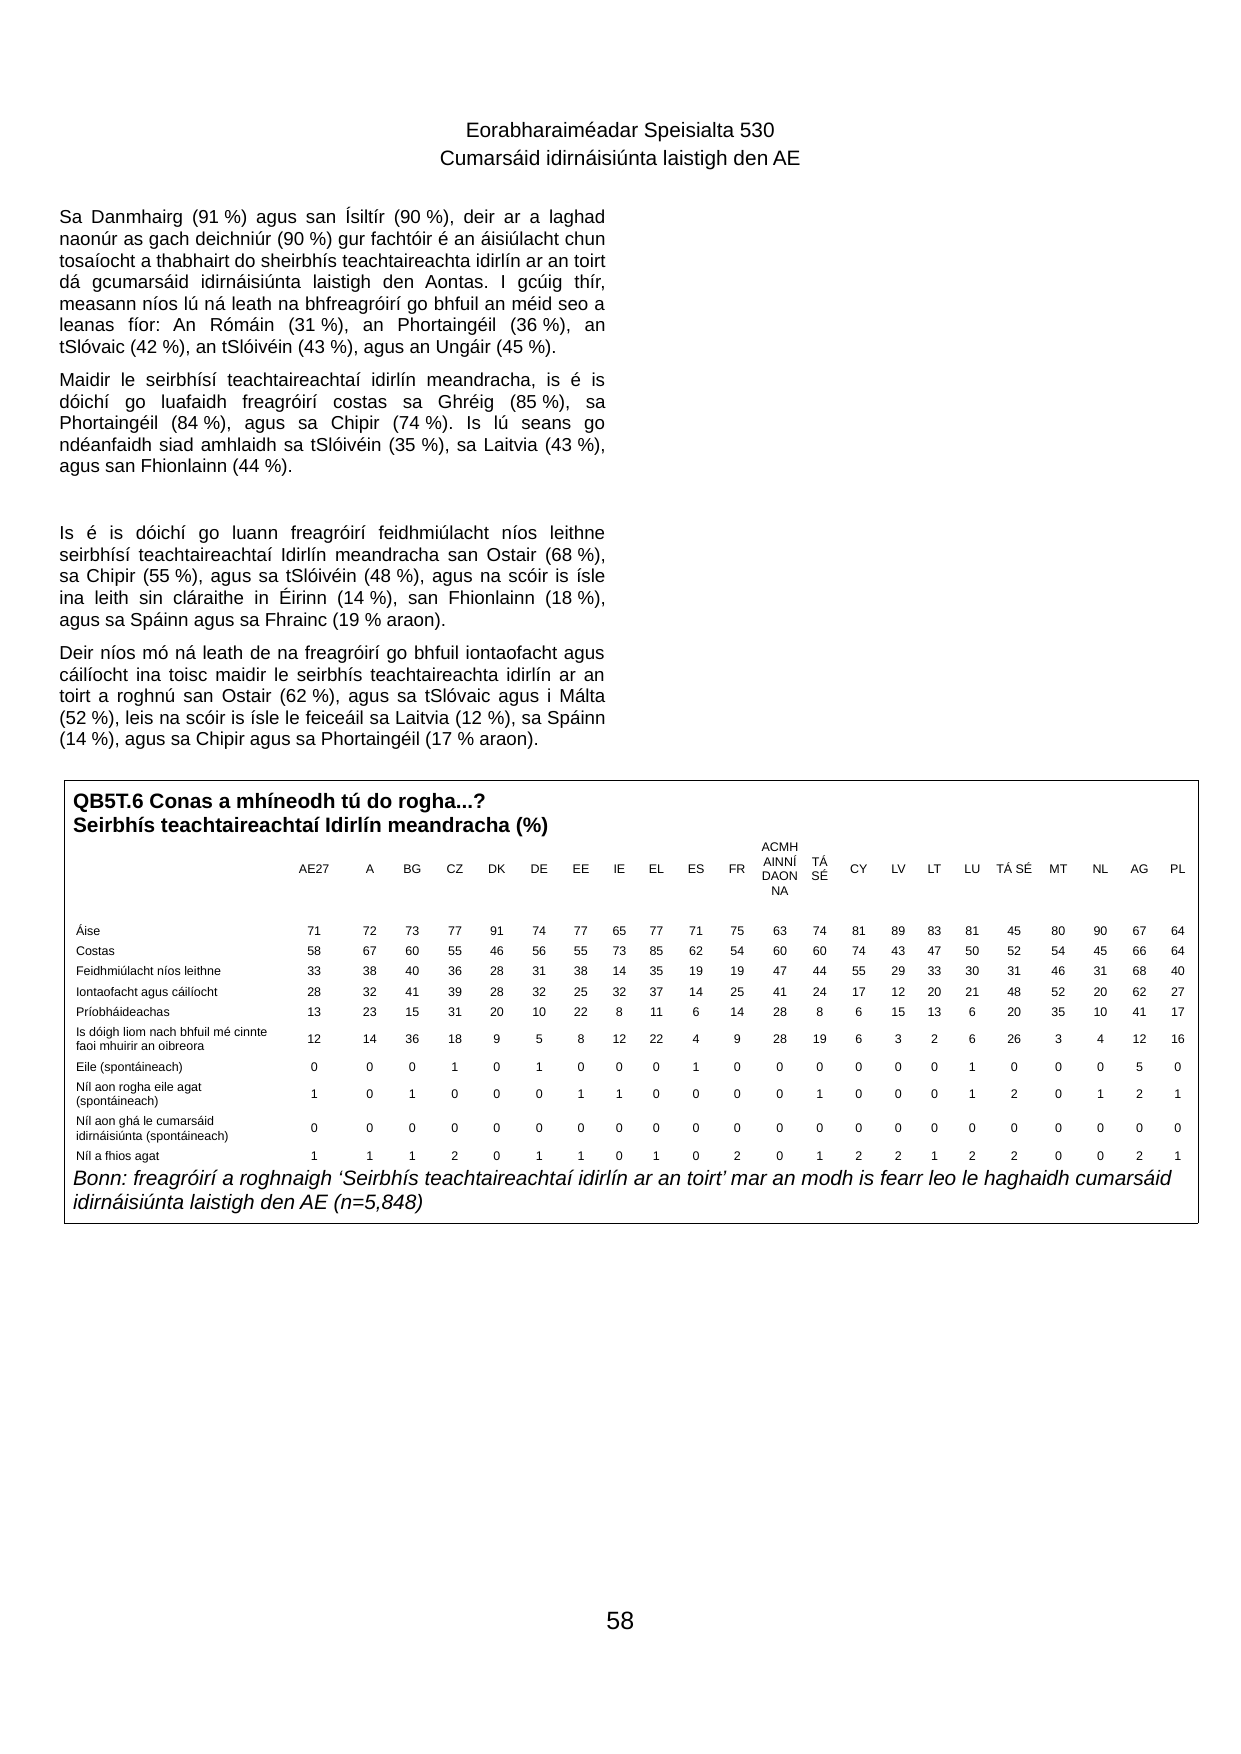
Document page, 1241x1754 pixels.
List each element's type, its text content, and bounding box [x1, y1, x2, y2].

table_cell 62 [1120, 981, 1158, 1001]
table_cell 0 [349, 1076, 390, 1111]
table_cell 1 [279, 1076, 349, 1111]
table_header BG [390, 837, 434, 900]
table_cell 20 [992, 1001, 1036, 1022]
table_header DE [518, 837, 560, 900]
table_cell 0 [838, 1076, 880, 1111]
table_cell 0 [475, 1111, 518, 1146]
table_cell [916, 900, 952, 921]
table_cell Eile (spontáineach) [73, 1056, 279, 1076]
table_cell 64 [1159, 941, 1197, 961]
table_header ES [675, 837, 716, 900]
table_cell 1 [802, 1076, 837, 1111]
table_cell 55 [838, 961, 880, 981]
table_cell 0 [952, 1111, 992, 1146]
table_cell 14 [601, 961, 637, 981]
table_cell 47 [916, 941, 952, 961]
table_cell 0 [880, 1076, 916, 1111]
table_cell 36 [390, 1022, 434, 1056]
table_cell 0 [802, 1056, 837, 1076]
table_cell 22 [560, 1001, 601, 1022]
table_cell 77 [637, 921, 675, 941]
table_cell 23 [349, 1001, 390, 1022]
table_cell 0 [916, 1111, 952, 1146]
table_cell 16 [1159, 1022, 1197, 1056]
table_cell 45 [992, 921, 1036, 941]
table_cell [675, 900, 716, 921]
table_cell 0 [601, 1056, 637, 1076]
table_cell 12 [601, 1022, 637, 1056]
table_cell 0 [518, 1111, 560, 1146]
table_cell Níl a fhios agat [73, 1146, 279, 1166]
table_cell 77 [434, 921, 475, 941]
table_cell 0 [838, 1056, 880, 1076]
table_cell 8 [601, 1001, 637, 1022]
table_cell 0 [1036, 1056, 1080, 1076]
table_cell 0 [675, 1146, 716, 1166]
table_cell 19 [675, 961, 716, 981]
table_cell 52 [1036, 981, 1080, 1001]
table_cell 80 [1036, 921, 1080, 941]
table_cell 41 [390, 981, 434, 1001]
table_cell 60 [758, 941, 802, 961]
table_cell 1 [637, 1146, 675, 1166]
table_cell 55 [434, 941, 475, 961]
table_header LT [916, 837, 952, 900]
table_cell 0 [758, 1076, 802, 1111]
text Deir níos mó ná leath de na freagróirí go bhfuil iontaofacht agus cáilíocht ina toisc maidir le seirbhís teachtaireachta idirlín ar an toirt a roghnú san Ostair (62 %), agus sa tSlóvaic agus i Málta (52 %), leis na scóir is ísle le feiceáil sa Laitvia (12 %), sa Spáinn (14 %), agus sa Chipir agus sa Phortaingéil (17 % araon). [59, 642, 605, 750]
table_cell 35 [1036, 1001, 1080, 1022]
table_cell 14 [675, 981, 716, 1001]
table_cell 39 [434, 981, 475, 1001]
table_cell 0 [349, 1111, 390, 1146]
table_header AG [1120, 837, 1158, 900]
table_header LV [880, 837, 916, 900]
table_header MT [1036, 837, 1080, 900]
table_cell 2 [1120, 1146, 1158, 1166]
table_cell 0 [880, 1111, 916, 1146]
table_cell 2 [1120, 1076, 1158, 1111]
table_cell 13 [916, 1001, 952, 1022]
table_cell 2 [992, 1076, 1036, 1111]
table_cell 67 [349, 941, 390, 961]
table_cell 0 [675, 1111, 716, 1146]
table_cell 0 [349, 1056, 390, 1076]
table_cell [758, 900, 802, 921]
table_cell 0 [758, 1056, 802, 1076]
table_cell 41 [1120, 1001, 1158, 1022]
table_cell 5 [1120, 1056, 1158, 1076]
table_cell 19 [802, 1022, 837, 1056]
table_cell 0 [560, 1056, 601, 1076]
table_cell 2 [434, 1146, 475, 1166]
table_cell 0 [1036, 1111, 1080, 1146]
table_cell 0 [601, 1146, 637, 1166]
table_cell 12 [1120, 1022, 1158, 1056]
table_cell 38 [349, 961, 390, 981]
table_cell 40 [1159, 961, 1197, 981]
table_cell 0 [916, 1056, 952, 1076]
table_header [73, 837, 279, 900]
table_header CY [838, 837, 880, 900]
table_cell 28 [475, 981, 518, 1001]
table_cell 31 [1080, 961, 1120, 981]
table_cell 6 [838, 1022, 880, 1056]
table_cell 31 [992, 961, 1036, 981]
table_cell 9 [716, 1022, 758, 1056]
table_cell 30 [952, 961, 992, 981]
table_cell 0 [716, 1111, 758, 1146]
table_cell 60 [390, 941, 434, 961]
table_cell 0 [390, 1111, 434, 1146]
table_cell Is dóigh liom nach bhfuil mé cinnte faoi mhuirir an oibreora [73, 1022, 279, 1056]
text QB5T.6 Conas a mhíneodh tú do rogha...? [73, 789, 1189, 813]
table_cell 12 [279, 1022, 349, 1056]
table_cell 12 [880, 981, 916, 1001]
table_cell 1 [434, 1056, 475, 1076]
table_cell 48 [992, 981, 1036, 1001]
table_cell 0 [1159, 1056, 1197, 1076]
table_cell 0 [1080, 1056, 1120, 1076]
table_cell 31 [518, 961, 560, 981]
table_cell 77 [560, 921, 601, 941]
table_cell [560, 900, 601, 921]
table_cell 68 [1120, 961, 1158, 981]
table_cell 72 [349, 921, 390, 941]
table_cell 24 [802, 981, 837, 1001]
table_cell 74 [838, 941, 880, 961]
table_header EL [637, 837, 675, 900]
table_cell 0 [475, 1056, 518, 1076]
table_cell [279, 900, 349, 921]
table_cell 0 [1036, 1146, 1080, 1166]
table_cell 28 [758, 1001, 802, 1022]
table_cell 2 [952, 1146, 992, 1166]
table_cell 1 [1159, 1146, 1197, 1166]
table_cell 0 [1080, 1146, 1120, 1166]
table_cell 74 [518, 921, 560, 941]
table_cell 8 [802, 1001, 837, 1022]
table_cell 0 [475, 1146, 518, 1166]
table_cell 6 [952, 1001, 992, 1022]
table_cell 0 [758, 1111, 802, 1146]
table_cell 46 [1036, 961, 1080, 981]
table_cell Níl aon rogha eile agat (spontáineach) [73, 1076, 279, 1111]
table_cell [880, 900, 916, 921]
table_cell 26 [992, 1022, 1036, 1056]
table_cell 1 [279, 1146, 349, 1166]
table_cell 0 [601, 1111, 637, 1146]
table_cell 47 [758, 961, 802, 981]
table_cell 32 [601, 981, 637, 1001]
table_cell 37 [637, 981, 675, 1001]
table_cell 0 [992, 1056, 1036, 1076]
table_cell 20 [1080, 981, 1120, 1001]
table_cell 1 [1159, 1076, 1197, 1111]
table_cell Áise [73, 921, 279, 941]
table_cell 85 [637, 941, 675, 961]
table_cell 46 [475, 941, 518, 961]
table_cell 28 [475, 961, 518, 981]
table_cell 33 [279, 961, 349, 981]
table_cell Iontaofacht agus cáilíocht [73, 981, 279, 1001]
table_cell 1 [802, 1146, 837, 1166]
table_header ACMHAINNÍ DAONNA [758, 837, 802, 900]
table_cell 22 [637, 1022, 675, 1056]
table_cell 43 [880, 941, 916, 961]
table_cell 2 [716, 1146, 758, 1166]
table_cell 1 [952, 1056, 992, 1076]
table_cell 28 [279, 981, 349, 1001]
table_cell 90 [1080, 921, 1120, 941]
table_cell 50 [952, 941, 992, 961]
table_header FR [716, 837, 758, 900]
table_cell 25 [716, 981, 758, 1001]
table_cell 31 [434, 1001, 475, 1022]
table_cell 32 [518, 981, 560, 1001]
table_cell 0 [1120, 1111, 1158, 1146]
table_header CZ [434, 837, 475, 900]
table_cell [518, 900, 560, 921]
table_cell 0 [1036, 1076, 1080, 1111]
table_cell 29 [880, 961, 916, 981]
table_cell 6 [838, 1001, 880, 1022]
table_header NL [1080, 837, 1120, 900]
table_cell 2 [916, 1022, 952, 1056]
table_header EE [560, 837, 601, 900]
table_cell 1 [349, 1146, 390, 1166]
table_cell 0 [716, 1056, 758, 1076]
table_cell 0 [675, 1076, 716, 1111]
table_cell 33 [916, 961, 952, 981]
table_cell 4 [675, 1022, 716, 1056]
table_cell 81 [838, 921, 880, 941]
text Sa Danmhairg (91 %) agus san Ísiltír (90 %), deir ar a laghad naonúr as gach deichniúr (90 %) gur fachtóir é an áisiúlacht chun tosaíocht a thabhairt do sheirbhís teachtaireachta idirlín ar an toirt dá gcumarsáid idirnáisiúnta laistigh den Aontas. I gcúig thír, measann níos lú ná leath na bhfreagróirí go bhfuil an méid seo a leanas fíor: An Rómáin (31 %), an Phortaingéil (36 %), an tSlóvaic (42 %), an tSlóivéin (43 %), agus an Ungáir (45 %). [59, 206, 605, 357]
table_cell [716, 900, 758, 921]
table_cell 56 [518, 941, 560, 961]
table_cell 28 [758, 1022, 802, 1056]
table_cell 36 [434, 961, 475, 981]
table_cell 8 [560, 1022, 601, 1056]
table_cell 55 [560, 941, 601, 961]
table_cell 0 [637, 1056, 675, 1076]
table_cell 18 [434, 1022, 475, 1056]
table_cell 15 [390, 1001, 434, 1022]
table_cell 1 [952, 1076, 992, 1111]
table_cell [637, 900, 675, 921]
table_cell 0 [758, 1146, 802, 1166]
table_header TÁ SÉ [992, 837, 1036, 900]
table_cell 83 [916, 921, 952, 941]
table_cell 0 [390, 1056, 434, 1076]
table_cell [349, 900, 390, 921]
table_cell 91 [475, 921, 518, 941]
table_cell [1080, 900, 1120, 921]
table_cell 2 [880, 1146, 916, 1166]
table_cell 63 [758, 921, 802, 941]
table_cell 1 [1080, 1076, 1120, 1111]
table_cell 20 [475, 1001, 518, 1022]
table_cell 0 [802, 1111, 837, 1146]
table_header LU [952, 837, 992, 900]
table_cell 40 [390, 961, 434, 981]
table_cell 17 [1159, 1001, 1197, 1022]
table_cell 1 [390, 1076, 434, 1111]
table_cell 1 [560, 1146, 601, 1166]
table_cell 75 [716, 921, 758, 941]
table_cell 45 [1080, 941, 1120, 961]
table_cell 71 [675, 921, 716, 941]
table_cell 41 [758, 981, 802, 1001]
table_cell 15 [880, 1001, 916, 1022]
table_cell 74 [802, 921, 837, 941]
table_cell 1 [518, 1146, 560, 1166]
table_cell 1 [560, 1076, 601, 1111]
table_cell 73 [601, 941, 637, 961]
table_cell Príobháideachas [73, 1001, 279, 1022]
table_cell 14 [716, 1001, 758, 1022]
table_cell 0 [518, 1076, 560, 1111]
table_cell [952, 900, 992, 921]
table_cell [390, 900, 434, 921]
table_cell 13 [279, 1001, 349, 1022]
table_cell 9 [475, 1022, 518, 1056]
table_cell 44 [802, 961, 837, 981]
table_cell 60 [802, 941, 837, 961]
table_cell 89 [880, 921, 916, 941]
table_cell 1 [390, 1146, 434, 1166]
table_cell [838, 900, 880, 921]
table_cell 19 [716, 961, 758, 981]
table_cell [1120, 900, 1158, 921]
table_header DK [475, 837, 518, 900]
table_header PL [1159, 837, 1197, 900]
table_cell 67 [1120, 921, 1158, 941]
table_cell 25 [560, 981, 601, 1001]
table_cell 14 [349, 1022, 390, 1056]
table_cell 0 [434, 1111, 475, 1146]
table_cell 5 [518, 1022, 560, 1056]
table_cell [475, 900, 518, 921]
text Seirbhís teachtaireachtaí Idirlín meandracha (%) [73, 813, 1189, 837]
table_header A [349, 837, 390, 900]
table_cell 6 [675, 1001, 716, 1022]
table_cell 0 [637, 1111, 675, 1146]
table_cell 2 [992, 1146, 1036, 1166]
table_cell [601, 900, 637, 921]
table_cell 52 [992, 941, 1036, 961]
table_cell 66 [1120, 941, 1158, 961]
table_header AE27 [279, 837, 349, 900]
table_cell 3 [1036, 1022, 1080, 1056]
table_cell Feidhmiúlacht níos leithne [73, 961, 279, 981]
table_cell 62 [675, 941, 716, 961]
table_cell 58 [279, 941, 349, 961]
table_cell 65 [601, 921, 637, 941]
table_cell 2 [838, 1146, 880, 1166]
table_cell 54 [1036, 941, 1080, 961]
table_cell 11 [637, 1001, 675, 1022]
table_cell [1159, 900, 1197, 921]
table_cell [434, 900, 475, 921]
table_cell 1 [601, 1076, 637, 1111]
table_cell 0 [992, 1111, 1036, 1146]
table_cell 0 [716, 1076, 758, 1111]
table_cell 73 [390, 921, 434, 941]
table_cell 32 [349, 981, 390, 1001]
table_cell 20 [916, 981, 952, 1001]
table_cell 21 [952, 981, 992, 1001]
table_cell 17 [838, 981, 880, 1001]
table_cell 0 [560, 1111, 601, 1146]
table_cell 1 [675, 1056, 716, 1076]
table_cell 0 [880, 1056, 916, 1076]
table_cell 0 [1080, 1111, 1120, 1146]
table_cell 35 [637, 961, 675, 981]
table_cell 54 [716, 941, 758, 961]
table_cell [73, 900, 279, 921]
table_cell 0 [434, 1076, 475, 1111]
text Bonn: freagróirí a roghnaigh ‘Seirbhís teachtaireachtaí idirlín ar an toirt’ mar an modh is fearr leo le haghaidh cumarsáid idirnáisiúnta laistigh den AE (n=5,848) [73, 1166, 1189, 1214]
table_cell 0 [1159, 1111, 1197, 1146]
table_cell 71 [279, 921, 349, 941]
table_cell 64 [1159, 921, 1197, 941]
table_cell 27 [1159, 981, 1197, 1001]
table_header IE [601, 837, 637, 900]
table_cell 0 [838, 1111, 880, 1146]
table_cell [802, 900, 837, 921]
table_header TÁ SÉ [802, 837, 837, 900]
table_cell 10 [1080, 1001, 1120, 1022]
table_cell 81 [952, 921, 992, 941]
text Maidir le seirbhísí teachtaireachtaí idirlín meandracha, is é is dóichí go luafaidh freagróirí costas sa Ghréig (85 %), sa Phortaingéil (84 %), agus sa Chipir (74 %). Is lú seans go ndéanfaidh siad amhlaidh sa tSlóivéin (35 %), sa Laitvia (43 %), agus san Fhionlainn (44 %). [59, 369, 605, 477]
table_cell 0 [637, 1076, 675, 1111]
table_cell 0 [475, 1076, 518, 1111]
table_cell 10 [518, 1001, 560, 1022]
table_cell 0 [916, 1076, 952, 1111]
table_cell [992, 900, 1036, 921]
table_cell 3 [880, 1022, 916, 1056]
text Is é is dóichí go luann freagróirí feidhmiúlacht níos leithne seirbhísí teachtaireachtaí Idirlín meandracha san Ostair (68 %), sa Chipir (55 %), agus sa tSlóivéin (48 %), agus na scóir is ísle ina leith sin cláraithe in Éirinn (14 %), san Fhionlainn (18 %), agus sa Spáinn agus sa Fhrainc (19 % araon). [59, 522, 605, 630]
table_cell 4 [1080, 1022, 1120, 1056]
table_cell 0 [279, 1111, 349, 1146]
table_cell Níl aon ghá le cumarsáid idirnáisiúnta (spontáineach) [73, 1111, 279, 1146]
table_cell [1036, 900, 1080, 921]
table_cell 6 [952, 1022, 992, 1056]
table_cell 1 [916, 1146, 952, 1166]
table_cell 0 [279, 1056, 349, 1076]
table_cell Costas [73, 941, 279, 961]
table_cell 38 [560, 961, 601, 981]
table_cell 1 [518, 1056, 560, 1076]
